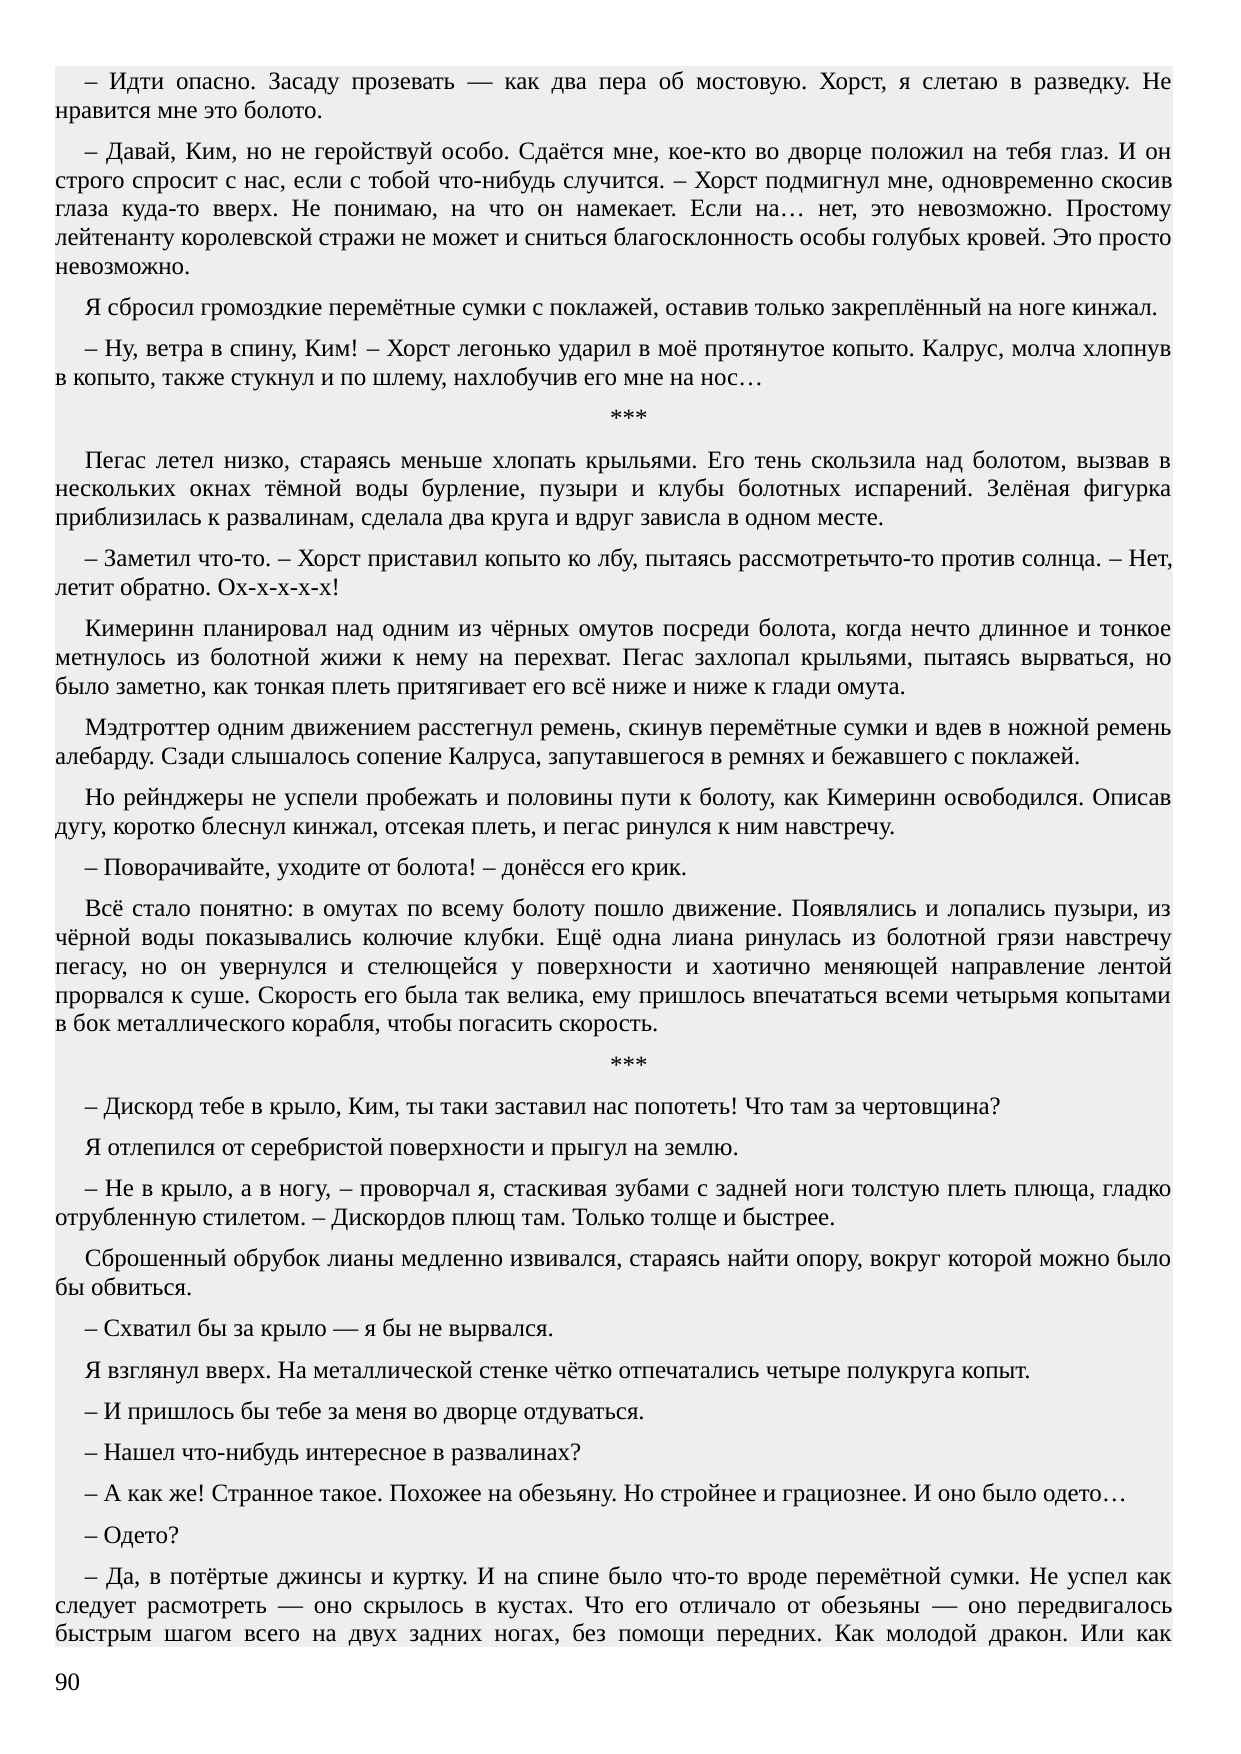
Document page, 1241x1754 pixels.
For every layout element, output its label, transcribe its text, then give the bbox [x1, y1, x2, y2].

text Мэдтроттер одним движением расстегнул ремень, скинув перемётные сумки и вдев в ножной ремень алебарду. Сзади слышалось сопение Калруса, запутавшегося в ремнях и бежавшего с поклажей. [55, 712, 1173, 770]
text Кимеринн планировал над одним из чёрных омутов посреди болота, когда нечто длинное и тонкое метнулось из болотной жижи к нему на перехват. Пегас захлопал крыльями, пытаясь вырваться, но было заметно, как тонкая плеть притягивает его всё ниже и ниже к глади омута. [55, 613, 1173, 700]
text – Поворачивайте, уходите от болота! – донёсся его крик. [55, 852, 1173, 881]
text – Не в крыло, а в ногу, – проворчал я, стаскивая зубами с задней ноги толстую плеть плюща, гладко отрубленную стилетом. – Дискордов плющ там. Только толще и быстрее. [55, 1173, 1173, 1231]
text – Одето? [55, 1520, 1173, 1548]
text – И пришлось бы тебе за меня во дворце отдуваться. [55, 1396, 1173, 1425]
text Я сбросил громоздкие перемётные сумки с поклажей, оставив только закреплённый на ноге кинжал. [55, 292, 1173, 321]
text – Идти опасно. Засаду прозевать — как два пера об мостовую. Хорст, я слетаю в разведку. Не нравится мне это болото. [55, 66, 1173, 123]
text Всё стало понятно: в омутах по всему болоту пошло движение. Появлялись и лопались пузыри, из чёрной воды показывались колючие клубки. Ещё одна лиана ринулась из болотной грязи навстречу пегасу, но он увернулся и стелющейся у поверхности и хаотично меняющей направление лентой прорвался к суше. Скорость его была так велика, ему пришлось впечататься всеми четырьмя копытами в бок металлического корабля, чтобы погасить скорость. [55, 893, 1173, 1037]
text Пегас летел низко, стараясь меньше хлопать крыльями. Его тень скользила над болотом, вызвав в нескольких окнах тёмной воды бурление, пузыри и клубы болотных испарений. Зелёная фигурка приблизилась к развалинам, сделала два круга и вдруг зависла в одном месте. [55, 445, 1173, 531]
text *** [55, 1050, 1173, 1078]
text Я отлепился от серебристой поверхности и прыгул на землю. [55, 1132, 1173, 1161]
text – Дискорд тебе в крыло, Ким, ты таки заставил нас попотеть! Что там за чертовщина? [55, 1091, 1173, 1120]
text – Давай, Ким, но не геройствуй особо. Сдаётся мне, кое-кто во дворце положил на тебя глаз. И он строго спросит с нас, если с тобой что-нибудь случится. – Хорст подмигнул мне, одновременно скосив глаза куда-то вверх. Не понимаю, на что он намекает. Если на… нет, это невозможно. Простому лейтенанту королевской стражи не может и сниться благосклонность особы голубых кровей. Это просто невозможно. [55, 136, 1173, 280]
text – Нашел что-нибудь интересное в развалинах? [55, 1437, 1173, 1466]
text *** [55, 403, 1173, 432]
text Но рейнджеры не успели пробежать и половины пути к болоту, как Кимеринн освободился. Описав дугу, коротко блеснул кинжал, отсекая плеть, и пегас ринулся к ним навстречу. [55, 782, 1173, 840]
text Сброшенный обрубок лианы медленно извивался, стараясь найти опору, вокруг которой можно было бы обвиться. [55, 1243, 1173, 1301]
text – Схватил бы за крыло — я бы не вырвался. [55, 1313, 1173, 1342]
text – Заметил что-то. – Хорст приставил копыто ко лбу, пытаясь рассмотретьчто-то против солнца. – Нет, летит обратно. Ох-х-х-х-х! [55, 543, 1173, 601]
text – Да, в потёртые джинсы и куртку. И на спине было что-то вроде перемётной сумки. Не успел как следует расмотреть — оно скрылось в кустах. Что его отличало от обезьяны — оно передвигалось быстрым шагом всего на двух задних ногах, без помощи передних. Как молодой дракон. Или как [55, 1561, 1173, 1647]
text Я взглянул вверх. На металлической стенке чётко отпечатались четыре полукруга копыт. [55, 1355, 1173, 1383]
text – Ну, ветра в спину, Ким! – Хорст легонько ударил в моё протянутое копыто. Калрус, молча хлопнув в копыто, также стукнул и по шлему, нахлобучив его мне на нос… [55, 333, 1173, 391]
text – А как же! Странное такое. Похожее на обезьяну. Но стройнее и грациознее. И оно было одето… [55, 1478, 1173, 1507]
